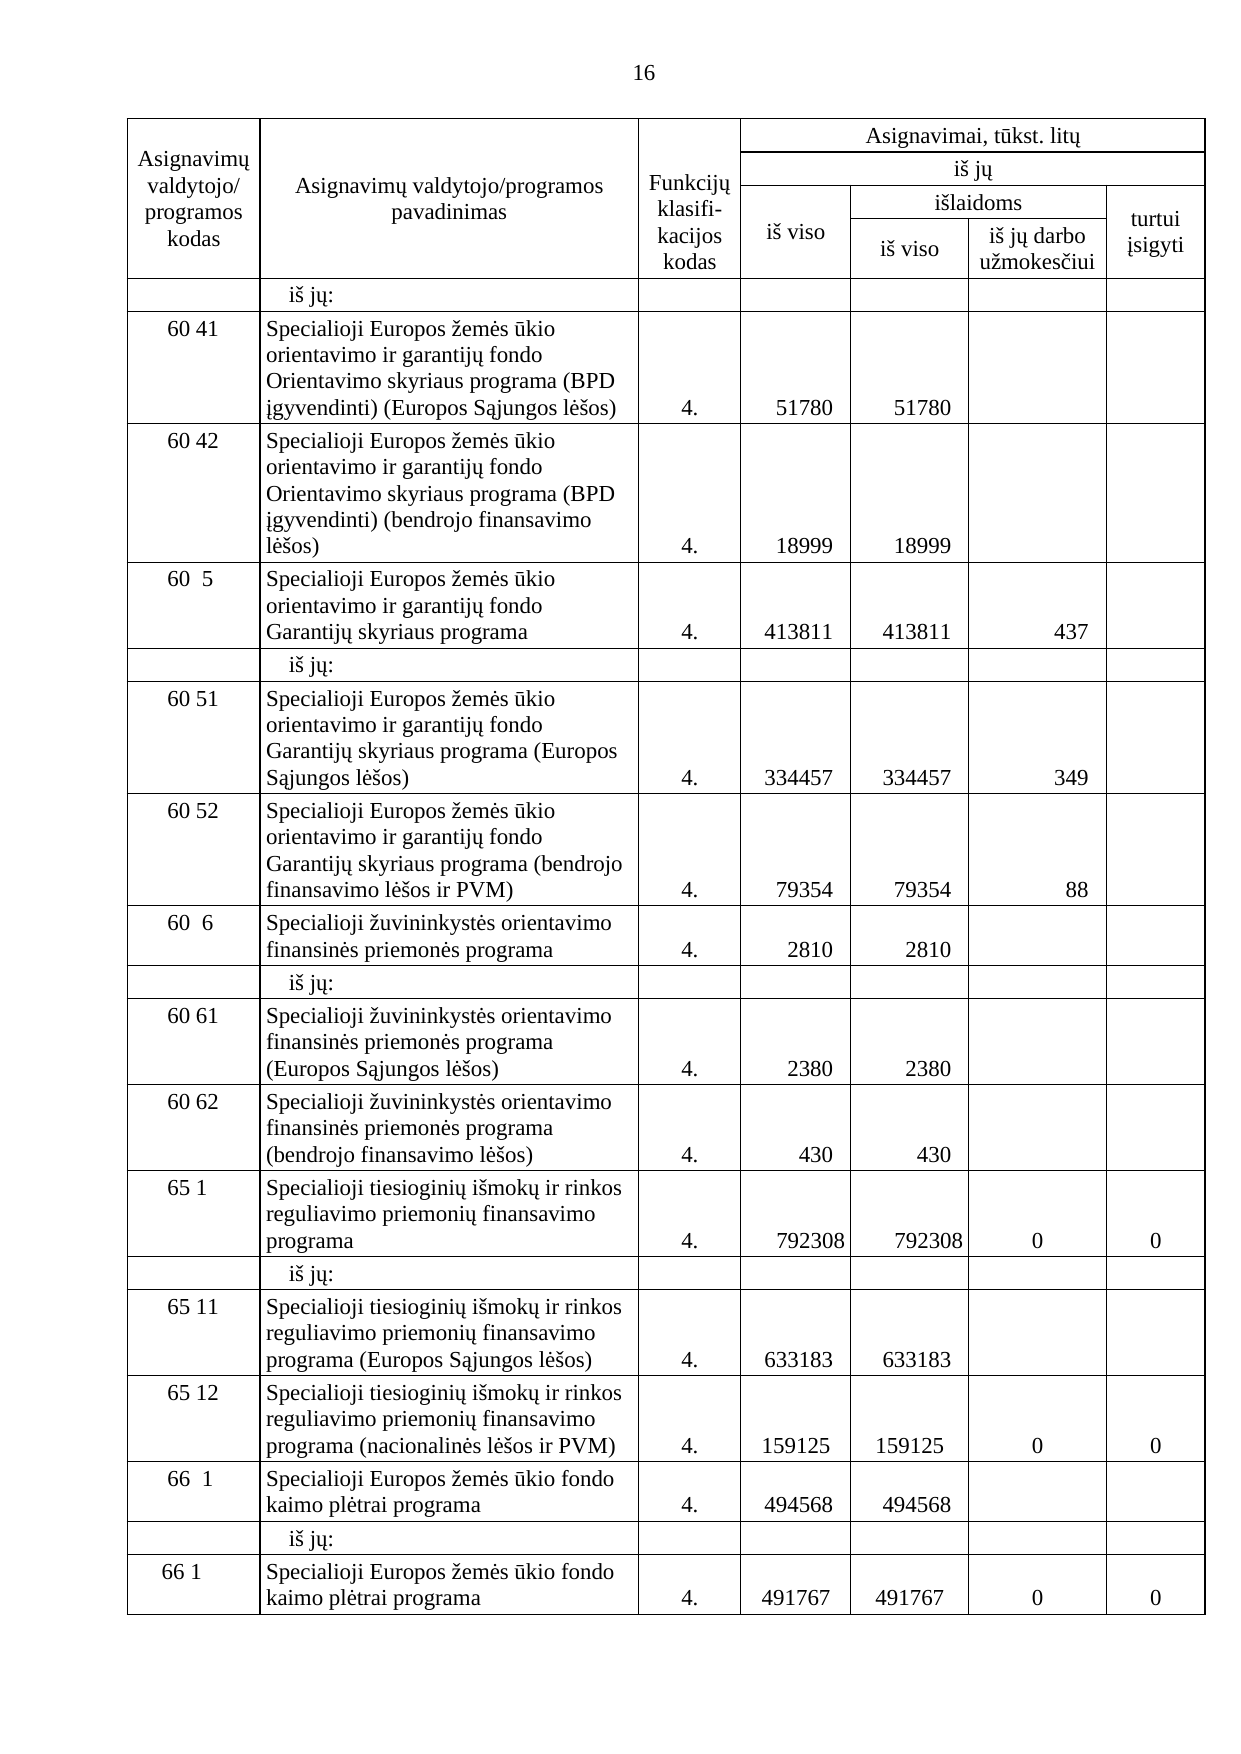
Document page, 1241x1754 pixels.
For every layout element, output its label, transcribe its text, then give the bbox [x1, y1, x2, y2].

table_cell 349 [969, 682, 1106, 793]
table_cell 51780 [851, 312, 968, 423]
table_cell 494568 [851, 1462, 968, 1521]
table_cell [851, 1522, 968, 1554]
table_cell 0 [1107, 1555, 1204, 1613]
table_cell [1107, 966, 1204, 998]
table_cell [1107, 649, 1204, 681]
table_cell 494568 [741, 1462, 850, 1521]
table_cell [1107, 563, 1204, 647]
table_cell [1107, 682, 1204, 793]
table_cell 65 12 [128, 1376, 259, 1461]
table_cell [741, 279, 850, 311]
table_cell 2380 [851, 999, 968, 1084]
table_cell 334457 [851, 682, 968, 793]
table_cell 60 51 [128, 682, 259, 793]
table_cell 88 [969, 794, 1106, 905]
table_cell išlaidoms [851, 186, 1106, 218]
table_cell iš jų: [261, 966, 638, 998]
table_cell [639, 1257, 740, 1289]
table_cell [639, 966, 740, 998]
table_cell [851, 1257, 968, 1289]
table_cell Specialioji Europos žemės ūkio orientavimo ir garantijų fondo Garantijų skyriaus programa [261, 563, 638, 647]
table_cell [1107, 906, 1204, 965]
table_cell 334457 [741, 682, 850, 793]
table_cell iš jų: [261, 1522, 638, 1554]
table_cell Specialioji žuvininkystės orientavimo finansinės priemonės programa (Europos Sąjungos lėšos) [261, 999, 638, 1084]
table_cell 0 [1107, 1171, 1204, 1256]
table_cell 792308 [851, 1171, 968, 1256]
table_cell Specialioji tiesioginių išmokų ir rinkos reguliavimo priemonių finansavimo programa (Europos Sąjungos lėšos) [261, 1290, 638, 1375]
table_cell 4. [639, 1085, 740, 1170]
table_cell 159125 [741, 1376, 850, 1461]
table_cell iš jų: [261, 279, 638, 311]
table_cell 0 [969, 1171, 1106, 1256]
table_cell 4. [639, 424, 740, 562]
table_cell 491767 [741, 1555, 850, 1613]
table_cell Specialioji Europos žemės ūkio orientavimo ir garantijų fondo Orientavimo skyriaus programa (BPD įgyvendinti) (bendrojo finansavimo lėšos) [261, 424, 638, 562]
table_cell 4. [639, 1290, 740, 1375]
table_cell [969, 279, 1106, 311]
table_cell 2810 [851, 906, 968, 965]
table_cell [969, 1085, 1106, 1170]
table_cell 60 5 [128, 563, 259, 647]
table_cell [1107, 1522, 1204, 1554]
table_cell iš jų: [261, 1257, 638, 1289]
table_cell 60 41 [128, 312, 259, 423]
table_cell [1107, 1085, 1204, 1170]
table_cell iš jų darbo užmokesčiui [969, 219, 1106, 277]
table_cell [969, 906, 1106, 965]
table_cell iš jų: [261, 649, 638, 681]
table_cell [1107, 1290, 1204, 1375]
table_cell [1107, 794, 1204, 905]
table_cell [128, 1522, 259, 1554]
table_cell Specialioji žuvininkystės orientavimo finansinės priemonės programa (bendrojo finansavimo lėšos) [261, 1085, 638, 1170]
table_cell [851, 279, 968, 311]
table_cell Specialioji Europos žemės ūkio fondo kaimo plėtrai programa [261, 1555, 638, 1613]
table_cell [639, 279, 740, 311]
table_cell 4. [639, 794, 740, 905]
table_cell Specialioji Europos žemės ūkio orientavimo ir garantijų fondo Garantijų skyriaus programa (bendrojo finansavimo lėšos ir PVM) [261, 794, 638, 905]
table_cell [741, 649, 850, 681]
table_cell [128, 279, 259, 311]
table_cell 66 1 [128, 1555, 259, 1613]
table_cell 60 52 [128, 794, 259, 905]
table_cell 413811 [851, 563, 968, 647]
table_cell [969, 649, 1106, 681]
table_cell 792308 [741, 1171, 850, 1256]
table_cell [969, 1257, 1106, 1289]
table_cell 4. [639, 682, 740, 793]
table_cell Specialioji Europos žemės ūkio orientavimo ir garantijų fondo Orientavimo skyriaus programa (BPD įgyvendinti) (Europos Sąjungos lėšos) [261, 312, 638, 423]
table_cell 4. [639, 312, 740, 423]
table_cell [1107, 279, 1204, 311]
table_cell 413811 [741, 563, 850, 647]
table_cell [639, 1522, 740, 1554]
table_cell 4. [639, 1171, 740, 1256]
table_cell turtui įsigyti [1107, 186, 1204, 277]
table_cell [851, 966, 968, 998]
table_cell [969, 999, 1106, 1084]
table_cell 430 [851, 1085, 968, 1170]
table_cell [969, 1290, 1106, 1375]
table_cell Specialioji Europos žemės ūkio fondo kaimo plėtrai programa [261, 1462, 638, 1521]
table_cell 60 6 [128, 906, 259, 965]
table_cell 60 61 [128, 999, 259, 1084]
table_cell Specialioji žuvininkystės orientavimo finansinės priemonės programa [261, 906, 638, 965]
table_cell 4. [639, 563, 740, 647]
table_cell 4. [639, 1376, 740, 1461]
table_cell [741, 966, 850, 998]
table_cell [128, 649, 259, 681]
table_cell 60 42 [128, 424, 259, 562]
table_cell 633183 [741, 1290, 850, 1375]
table_header Asignavimai, tūkst. litų [741, 119, 1204, 151]
table_cell iš viso [741, 186, 850, 277]
table_header Funkcijų klasifi­kacijos kodas [639, 119, 740, 277]
table_cell iš jų [741, 153, 1204, 184]
table_cell [969, 424, 1106, 562]
table_cell [1107, 999, 1204, 1084]
table_cell 65 1 [128, 1171, 259, 1256]
table_cell [1107, 1257, 1204, 1289]
table_cell 159125 [851, 1376, 968, 1461]
table_cell [969, 1522, 1106, 1554]
table_cell 2380 [741, 999, 850, 1084]
table_cell 4. [639, 906, 740, 965]
table_cell Specialioji Europos žemės ūkio orienta­vimo ir garantijų fondo Garantijų skyriaus programa (Europos Sąjungos lėšos) [261, 682, 638, 793]
table_cell 2810 [741, 906, 850, 965]
table_cell 65 11 [128, 1290, 259, 1375]
table_cell iš viso [851, 219, 968, 277]
table_cell Specialioji tiesioginių išmokų ir rinkos reguliavimo priemonių finansavimo programa (nacionalinės lėšos ir PVM) [261, 1376, 638, 1461]
table_cell 0 [969, 1376, 1106, 1461]
table_cell 4. [639, 1462, 740, 1521]
table_cell [128, 966, 259, 998]
table_cell 18999 [741, 424, 850, 562]
table_cell 51780 [741, 312, 850, 423]
table_cell [741, 1257, 850, 1289]
table_cell 4. [639, 1555, 740, 1613]
table_cell 79354 [851, 794, 968, 905]
table_cell [851, 649, 968, 681]
table_cell 491767 [851, 1555, 968, 1613]
table_cell [128, 1257, 259, 1289]
table_cell [969, 312, 1106, 423]
table_cell [1107, 1462, 1204, 1521]
table_cell [1107, 312, 1204, 423]
table_header Asignavimų valdytojo/programos pavadinimas [261, 119, 638, 277]
table_cell [1107, 424, 1204, 562]
table_cell [969, 966, 1106, 998]
table_cell 79354 [741, 794, 850, 905]
table_cell 430 [741, 1085, 850, 1170]
table_cell 66 1 [128, 1462, 259, 1521]
table_cell 60 62 [128, 1085, 259, 1170]
table_cell 437 [969, 563, 1106, 647]
table_cell 0 [969, 1555, 1106, 1613]
table_cell 633183 [851, 1290, 968, 1375]
table_cell [741, 1522, 850, 1554]
table_cell Specialioji tiesioginių išmokų ir rinkos reguliavimo priemonių finansavimo programa [261, 1171, 638, 1256]
table_cell 18999 [851, 424, 968, 562]
table_cell 0 [1107, 1376, 1204, 1461]
table_cell [639, 649, 740, 681]
table_cell 4. [639, 999, 740, 1084]
table_cell [969, 1462, 1106, 1521]
table_header Asignavimų valdytojo/ programos kodas [128, 119, 259, 277]
